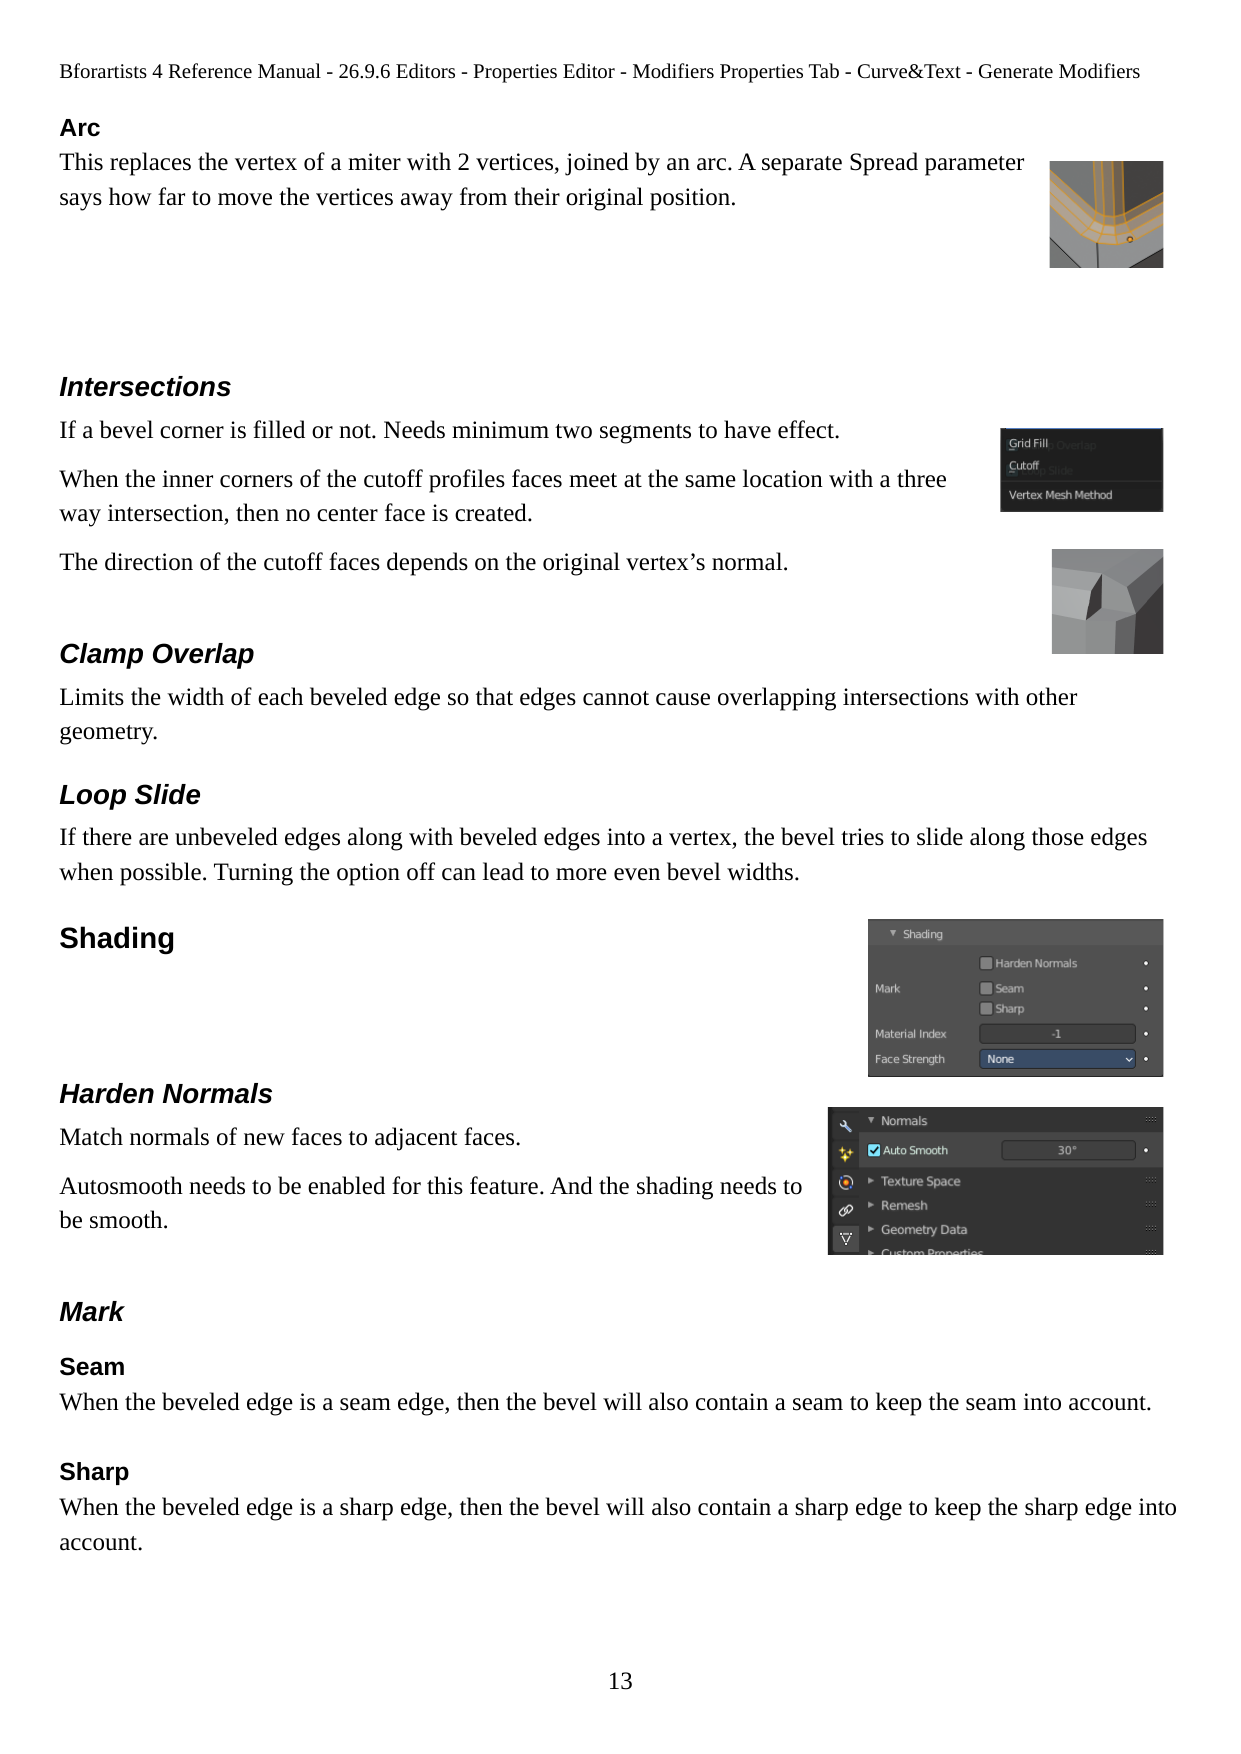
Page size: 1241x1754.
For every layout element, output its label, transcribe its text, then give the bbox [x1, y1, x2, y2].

subtitle Mark [59, 1296, 1181, 1327]
picture [1051, 549, 1164, 654]
picture [868, 919, 1164, 1077]
picture [1000, 428, 1164, 512]
subtitle [1164, 921, 1181, 954]
subtitle Shading [59, 921, 868, 954]
subtitle Harden Normals [59, 1077, 1181, 1109]
subtitle Seam [59, 1352, 1181, 1381]
text If there are unbeveled edges along with beveled edges into a vertex, the bevel tries to slide along those edges when possible. Turning the option off can lead to more even bevel widths. [59, 822, 1181, 886]
subtitle Loop Slide [59, 778, 1181, 810]
text When the beveled edge is a sharp edge, then the bevel will also contain a sharp edge to keep the sharp edge into account. [59, 1492, 1181, 1555]
text If a bevel corner is filled or not. Needs minimum two segments to have effect. [59, 415, 1181, 443]
picture [1049, 161, 1164, 268]
subtitle Arc [59, 113, 1181, 141]
subtitle Clamp Overlap [59, 638, 1181, 669]
text This replaces the vertex of a miter with 2 vertices, joined by an arc. A separate Spread parameter says how far to move the vertices away from their original position. [59, 147, 1181, 211]
text Match normals of new faces to adjacent faces. [59, 1122, 827, 1151]
picture [827, 1107, 1164, 1255]
text Autosmooth needs to be enabled for this feature. And the shading needs to be smooth. [59, 1171, 827, 1234]
subtitle Intersections [59, 370, 1181, 402]
text When the beveled edge is a seam edge, then the bevel will also contain a seam to keep the seam into account. [59, 1387, 1181, 1416]
text Limits the width of each beveled edge so that edges cannot cause overlapping intersections with other geometry. [59, 682, 1181, 745]
text When the inner corners of the cutoff profiles faces meet at the same location with a three way intersection, then no center face is created. [59, 464, 1181, 527]
subtitle Sharp [59, 1457, 1181, 1486]
text The direction of the cutoff faces depends on the original vertex’s normal. [59, 547, 1181, 576]
